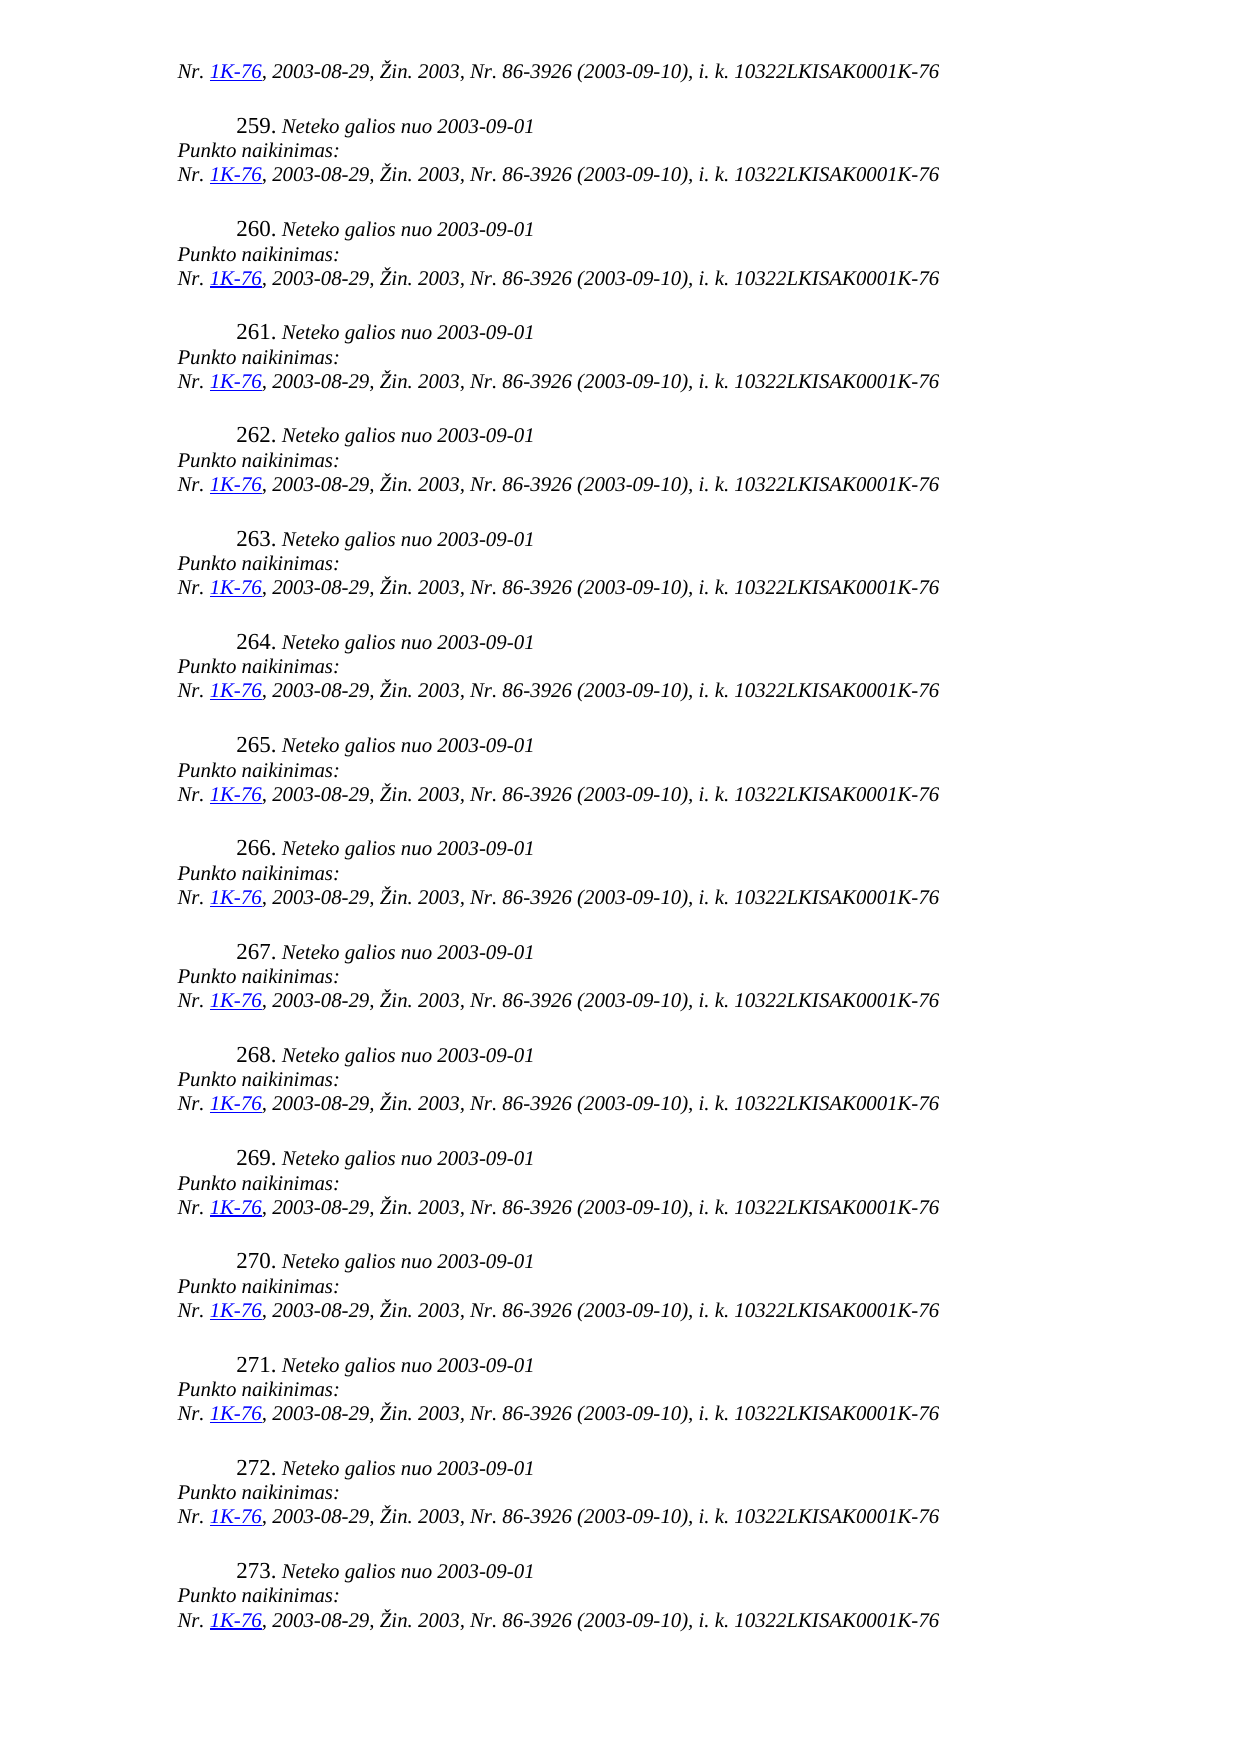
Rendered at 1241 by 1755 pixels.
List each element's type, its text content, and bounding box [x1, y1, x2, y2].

text Nr. 1K-76, 2003-08-29, Žin. 2003, Nr. 86-3926 (2003-09-10), i. k. 10322LKISAK0001K-76 [177, 988, 1181, 1012]
text Punkto naikinimas: [177, 448, 1181, 472]
text 273. Neteko galios nuo 2003-09-01 [177, 1557, 1181, 1583]
text 270. Neteko galios nuo 2003-09-01 [177, 1247, 1181, 1274]
text Nr. 1K-76, 2003-08-29, Žin. 2003, Nr. 86-3926 (2003-09-10), i. k. 10322LKISAK0001K-76 [177, 59, 1181, 83]
text Punkto naikinimas: [177, 138, 1181, 162]
text 263. Neteko galios nuo 2003-09-01 [177, 525, 1181, 551]
text Nr. 1K-76, 2003-08-29, Žin. 2003, Nr. 86-3926 (2003-09-10), i. k. 10322LKISAK0001K-76 [177, 782, 1181, 806]
text Nr. 1K-76, 2003-08-29, Žin. 2003, Nr. 86-3926 (2003-09-10), i. k. 10322LKISAK0001K-76 [177, 1607, 1181, 1632]
text 260. Neteko galios nuo 2003-09-01 [177, 215, 1181, 241]
text 265. Neteko galios nuo 2003-09-01 [177, 731, 1181, 758]
text Nr. 1K-76, 2003-08-29, Žin. 2003, Nr. 86-3926 (2003-09-10), i. k. 10322LKISAK0001K-76 [177, 575, 1181, 599]
text 268. Neteko galios nuo 2003-09-01 [177, 1041, 1181, 1067]
text 267. Neteko galios nuo 2003-09-01 [177, 938, 1181, 964]
text Nr. 1K-76, 2003-08-29, Žin. 2003, Nr. 86-3926 (2003-09-10), i. k. 10322LKISAK0001K-76 [177, 1504, 1181, 1528]
text Nr. 1K-76, 2003-08-29, Žin. 2003, Nr. 86-3926 (2003-09-10), i. k. 10322LKISAK0001K-76 [177, 678, 1181, 702]
text 271. Neteko galios nuo 2003-09-01 [177, 1351, 1181, 1377]
text 261. Neteko galios nuo 2003-09-01 [177, 318, 1181, 345]
text Punkto naikinimas: [177, 1274, 1181, 1298]
text Punkto naikinimas: [177, 1171, 1181, 1194]
text Punkto naikinimas: [177, 1480, 1181, 1504]
text Punkto naikinimas: [177, 241, 1181, 266]
text Punkto naikinimas: [177, 1583, 1181, 1607]
text Punkto naikinimas: [177, 1377, 1181, 1401]
text Punkto naikinimas: [177, 1067, 1181, 1091]
text Nr. 1K-76, 2003-08-29, Žin. 2003, Nr. 86-3926 (2003-09-10), i. k. 10322LKISAK0001K-76 [177, 472, 1181, 496]
text 272. Neteko galios nuo 2003-09-01 [177, 1454, 1181, 1480]
text Punkto naikinimas: [177, 654, 1181, 678]
text Punkto naikinimas: [177, 551, 1181, 575]
text Punkto naikinimas: [177, 345, 1181, 369]
text Nr. 1K-76, 2003-08-29, Žin. 2003, Nr. 86-3926 (2003-09-10), i. k. 10322LKISAK0001K-76 [177, 885, 1181, 909]
text Nr. 1K-76, 2003-08-29, Žin. 2003, Nr. 86-3926 (2003-09-10), i. k. 10322LKISAK0001K-76 [177, 266, 1181, 289]
text Nr. 1K-76, 2003-08-29, Žin. 2003, Nr. 86-3926 (2003-09-10), i. k. 10322LKISAK0001K-76 [177, 1298, 1181, 1322]
text Nr. 1K-76, 2003-08-29, Žin. 2003, Nr. 86-3926 (2003-09-10), i. k. 10322LKISAK0001K-76 [177, 1091, 1181, 1115]
text 269. Neteko galios nuo 2003-09-01 [177, 1144, 1181, 1171]
text Nr. 1K-76, 2003-08-29, Žin. 2003, Nr. 86-3926 (2003-09-10), i. k. 10322LKISAK0001K-76 [177, 1194, 1181, 1219]
text Punkto naikinimas: [177, 861, 1181, 885]
text Nr. 1K-76, 2003-08-29, Žin. 2003, Nr. 86-3926 (2003-09-10), i. k. 10322LKISAK0001K-76 [177, 162, 1181, 186]
text 262. Neteko galios nuo 2003-09-01 [177, 422, 1181, 448]
text 259. Neteko galios nuo 2003-09-01 [177, 112, 1181, 138]
text Punkto naikinimas: [177, 964, 1181, 988]
text 266. Neteko galios nuo 2003-09-01 [177, 834, 1181, 861]
text Nr. 1K-76, 2003-08-29, Žin. 2003, Nr. 86-3926 (2003-09-10), i. k. 10322LKISAK0001K-76 [177, 1401, 1181, 1425]
text 264. Neteko galios nuo 2003-09-01 [177, 628, 1181, 654]
text Nr. 1K-76, 2003-08-29, Žin. 2003, Nr. 86-3926 (2003-09-10), i. k. 10322LKISAK0001K-76 [177, 369, 1181, 393]
text Punkto naikinimas: [177, 758, 1181, 782]
